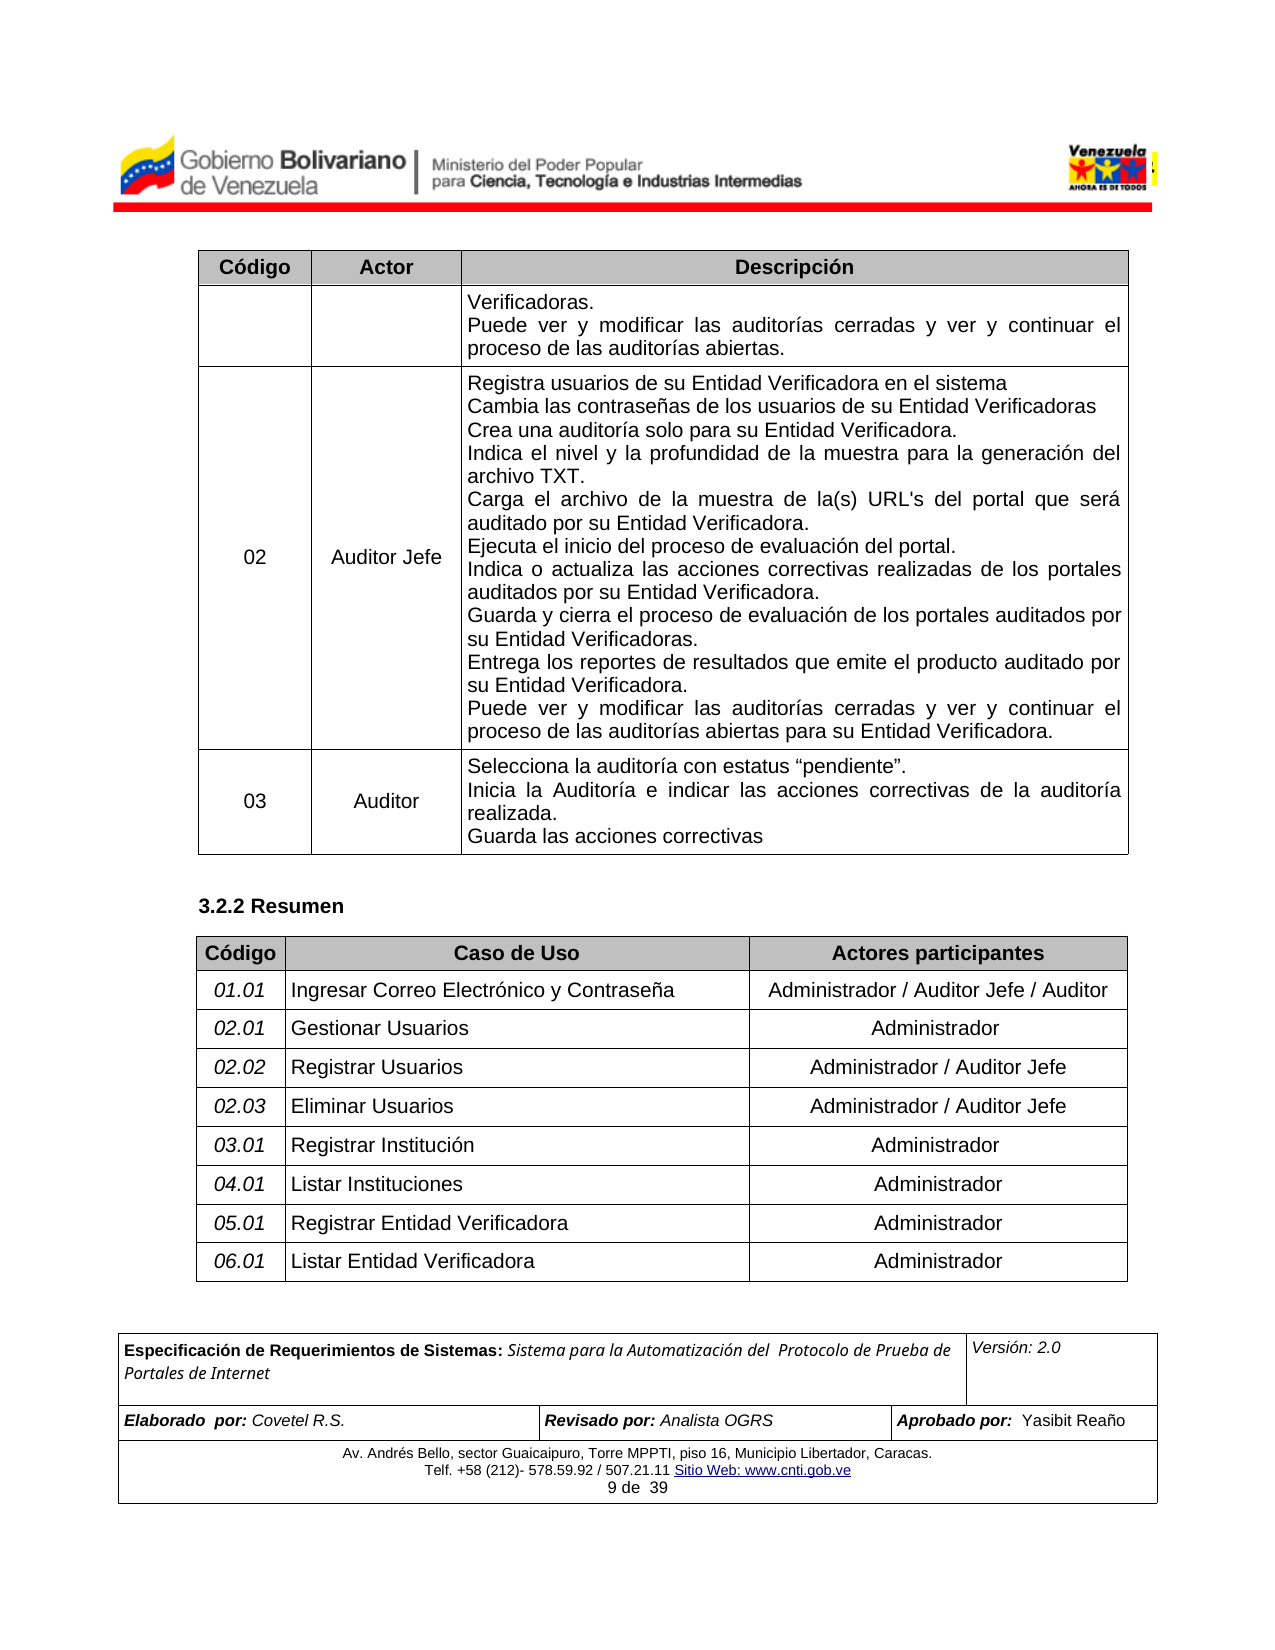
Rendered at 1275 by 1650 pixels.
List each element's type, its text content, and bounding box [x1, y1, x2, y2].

table_cell Listar Entidad Verificadora [286, 1243, 749, 1281]
table_cell 02.02 [197, 1049, 285, 1087]
table_cell Administrador / Auditor Jefe / Auditor [750, 971, 1127, 1009]
table_cell Administrador [750, 1243, 1127, 1281]
picture [113, 126, 1153, 212]
table_cell Registrar Entidad Verificadora [286, 1205, 749, 1242]
table_cell Listar Instituciones [286, 1166, 749, 1203]
table_cell Registrar Usuarios [286, 1049, 749, 1087]
table_cell Administrador [750, 1127, 1127, 1164]
table_cell 02.01 [197, 1010, 285, 1048]
table_cell 03 [199, 750, 311, 853]
table_cell 01.01 [197, 971, 285, 1009]
table_cell Administrador / Auditor Jefe [750, 1088, 1127, 1126]
table_header Descripción [462, 251, 1128, 284]
table_cell 02.03 [197, 1088, 285, 1126]
table_header Actores participantes [750, 937, 1127, 970]
table_cell Administrador [750, 1205, 1127, 1242]
table_cell [199, 286, 311, 366]
table_cell Gestionar Usuarios [286, 1010, 749, 1048]
table_cell Administrador / Auditor Jefe [750, 1049, 1127, 1087]
table_header Código [199, 251, 311, 284]
table_cell 03.01 [197, 1127, 285, 1164]
table_cell Selecciona la auditoría con estatus “pendiente”. Inicia la Auditoría e indicar las acciones correctivas de la auditoría realizada. Guarda las acciones correctivas [462, 750, 1128, 853]
subtitle Resumen [192, 894, 1157, 918]
table_header Caso de Uso [286, 937, 749, 970]
table_cell Auditor Jefe [312, 367, 461, 749]
table_header Código [197, 937, 285, 970]
table_cell [312, 286, 461, 366]
table_cell Registrar Institución [286, 1127, 749, 1164]
table_header Actor [312, 251, 461, 284]
table_cell Auditor [312, 750, 461, 853]
table_cell Eliminar Usuarios [286, 1088, 749, 1126]
table_cell Administrador [750, 1010, 1127, 1048]
table_cell 06.01 [197, 1243, 285, 1281]
table_cell Administrador [750, 1166, 1127, 1203]
table_cell 05.01 [197, 1205, 285, 1242]
table_cell 04.01 [197, 1166, 285, 1203]
table_cell 02 [199, 367, 311, 749]
table_cell Verificadoras. Puede ver y modificar las auditorías cerradas y ver y continuar el proceso de las auditorías abiertas. [462, 286, 1128, 366]
table_cell Registra usuarios de su Entidad Verificadora en el sistema Cambia las contraseñas de los usuarios de su Entidad Verificadoras Crea una auditoría solo para su Entidad Verificadora. Indica el nivel y la profundidad de la muestra para la generación del archivo TXT. Carga el archivo de la muestra de la(s) URL's del portal que será auditado por su Entidad Verificadora. Ejecuta el inicio del proceso de evaluación del portal. Indica o actualiza las acciones correctivas realizadas de los portales auditados por su Entidad Verificadora. Guarda y cierra el proceso de evaluación de los portales auditados por su Entidad Verificadoras. Entrega los reportes de resultados que emite el producto auditado por su Entidad Verificadora. Puede ver y modificar las auditorías cerradas y ver y continuar el proceso de las auditorías abiertas para su Entidad Verificadora. [462, 367, 1128, 749]
table_cell Ingresar Correo Electrónico y Contraseña [286, 971, 749, 1009]
